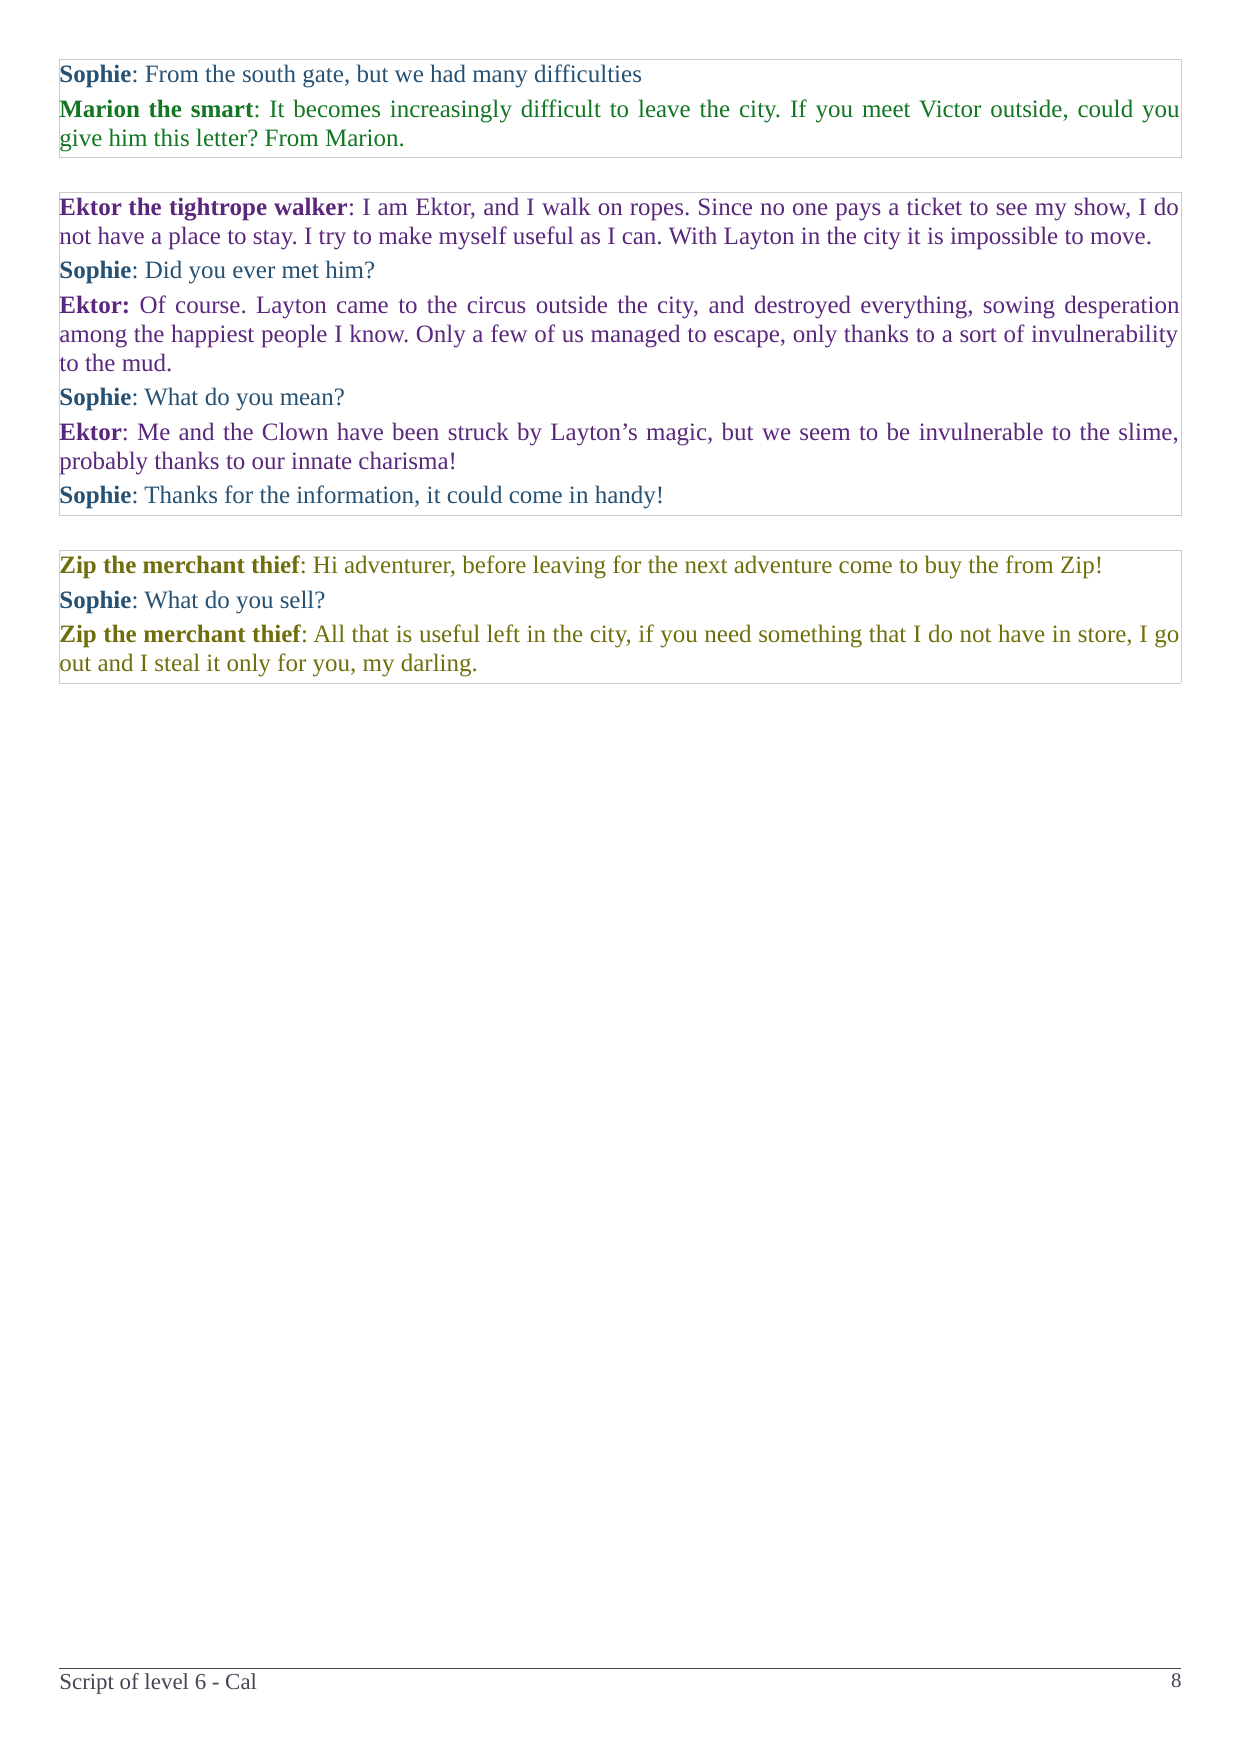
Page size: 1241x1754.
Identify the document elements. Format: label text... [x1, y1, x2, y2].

table_header Zip the merchant thief: Hi adventurer, before leaving for the next adventure come to buy the from Zip! Sophie: What do you sell? Zip the merchant thief: All that is useful left in the city, if you need something that I do not have in store, I go out and I steal it only for you, my darling. [60, 551, 1181, 683]
table_header Ektor the tightrope walker: I am Ektor, and I walk on ropes. Since no one pays a ticket to see my show, I do not have a place to stay. I try to make myself useful as I can. With Layton in the city it is impossible to move. Sophie: Did you ever met him? Ektor: Of course. Layton came to the circus outside the city, and destroyed everything, sowing desperation among the happiest people I know. Only a few of us managed to escape, only thanks to a sort of invulnerability to the mud. Sophie: What do you mean? Ektor: Me and the Clown have been struck by Layton’s magic, but we seem to be invulnerable to the slime, probably thanks to our innate charisma! Sophie: Thanks for the information, it could come in handy! [60, 193, 1181, 515]
table_header Sophie: From the south gate, but we had many difficulties Marion the smart: It becomes increasingly difficult to leave the city. If you meet Victor outside, could you give him this letter? From Marion. [60, 60, 1181, 157]
